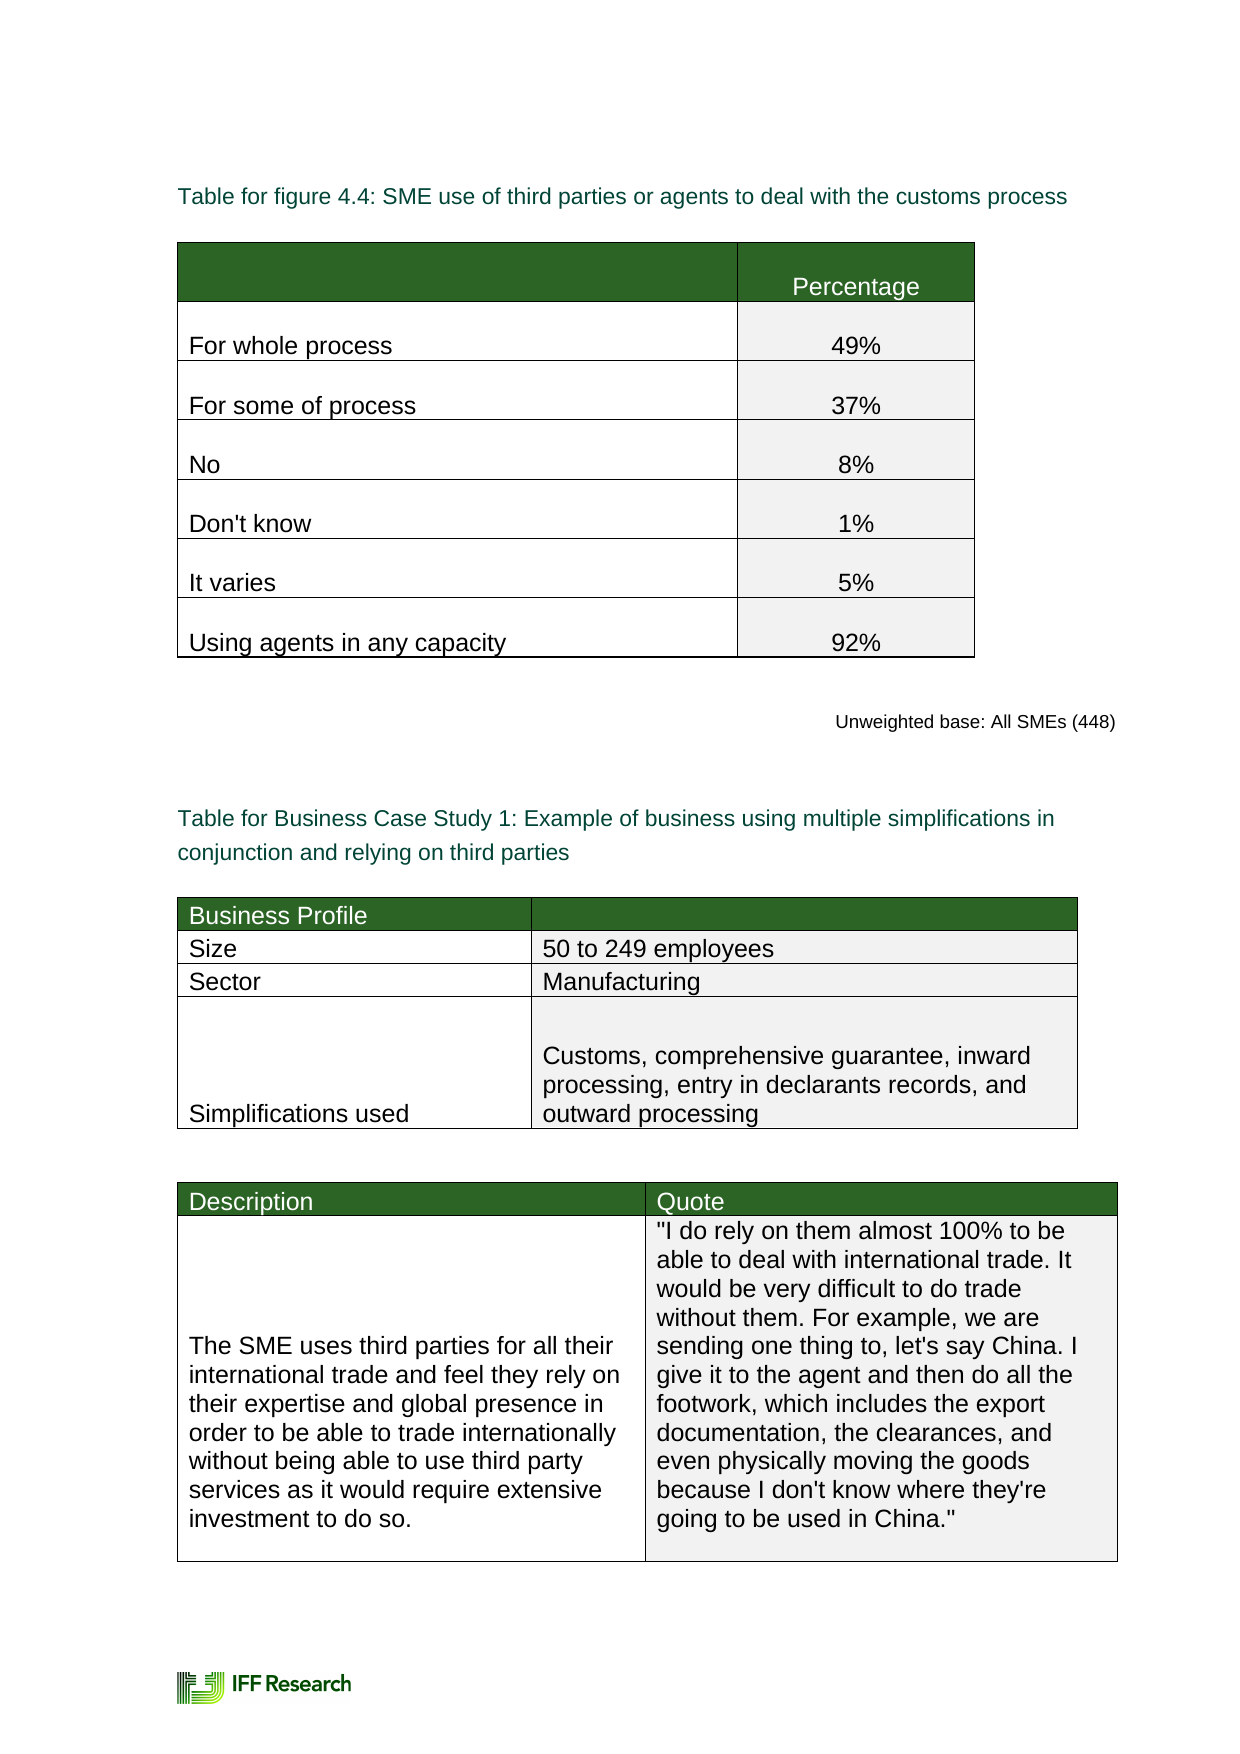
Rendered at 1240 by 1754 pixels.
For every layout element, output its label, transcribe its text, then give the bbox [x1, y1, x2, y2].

table_cell It varies [178, 539, 737, 597]
table_header [178, 243, 737, 301]
table_header Percentage [738, 243, 974, 301]
table_cell 1% [738, 480, 974, 538]
table_cell 92% [738, 598, 974, 656]
table_cell Customs, comprehensive guarantee, inward processing, entry in declarants records, and outward processing [532, 997, 1077, 1127]
subtitle Table for Business Case Study 1: Example of business using multiple simplifications in conjunction and relying on third parties [177, 805, 1115, 872]
table_cell Manufacturing [532, 964, 1077, 996]
table_cell 37% [738, 361, 974, 419]
table_cell 8% [738, 420, 974, 479]
table_cell Using agents in any capacity [178, 598, 737, 656]
table_cell No [178, 420, 737, 479]
table_header Quote [646, 1183, 1117, 1215]
table_cell Sector [178, 964, 531, 996]
subtitle Table for figure 4.4: SME use of third parties or agents to deal with the customs process [177, 183, 1115, 217]
table_cell Size [178, 931, 531, 963]
table_header Business Profile [178, 898, 531, 930]
table_header [532, 898, 1077, 930]
table_cell 50 to 249 employees [532, 931, 1077, 963]
table_header Description [178, 1183, 645, 1215]
table_cell Don't know [178, 480, 737, 538]
table_cell For some of process [178, 361, 737, 419]
table_cell "I do rely on them almost 100% to be able to deal with international trade. It would be very difficult to do trade without them. For example, we are sending one thing to, let's say China. I give it to the agent and then do all the footwork, which includes the export documentation, the clearances, and even physically moving the goods because I don't know where they're going to be used in China." [646, 1216, 1117, 1561]
list Unweighted base: All SMEs (448) [233, 711, 1115, 739]
table_cell The SME uses third parties for all their international trade and feel they rely on their expertise and global presence in order to be able to trade internationally without being able to use third party services as it would require extensive investment to do so. [178, 1216, 645, 1561]
table_cell Simplifications used [178, 997, 531, 1127]
table_cell 49% [738, 302, 974, 360]
table_cell For whole process [178, 302, 737, 360]
table_cell 5% [738, 539, 974, 597]
